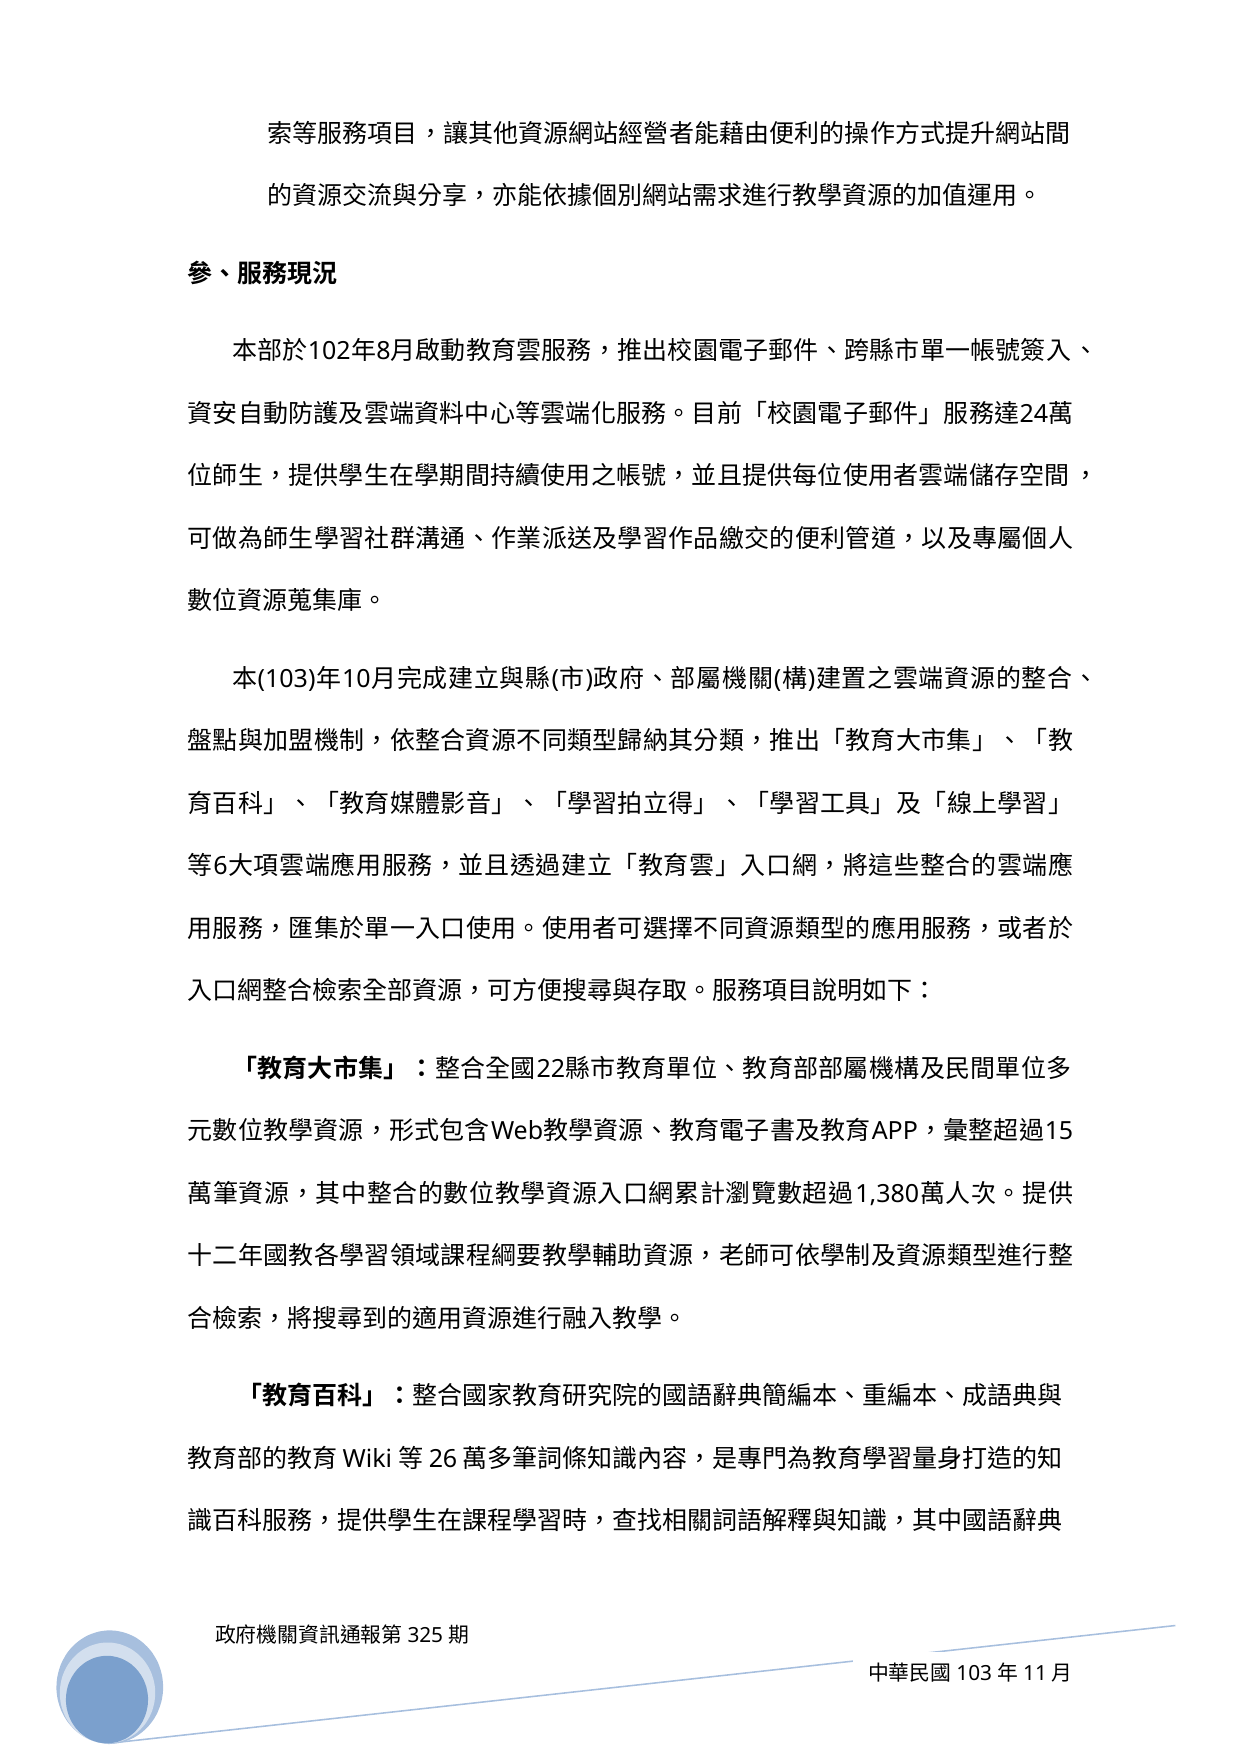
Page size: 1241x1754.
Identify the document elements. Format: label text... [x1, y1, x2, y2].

list 服務現況 [187, 229, 1073, 292]
text 本(103)年10月完成建立與縣(市)政府、部屬機關(構)建置之雲端資源的整合、盤點與加盟機制，依整合資源不同類型歸納其分類，推出「教育大市集」、「教育百科」、「教育媒體影音」、「學習拍立得」、「學習工具」及「線上學習」等6大項雲端應用服務，並且透過建立「教育雲」入口網，將這些整合的雲端應用服務，匯集於單一入口使用。使用者可選擇不同資源類型的應用服務，或者於入口網整合檢索全部資源，可方便搜尋與存取。服務項目說明如下： [187, 634, 1073, 1009]
text 「教育大市集」：整合全國22縣市教育單位、教育部部屬機構及民間單位多元數位教學資源，形式包含Web教學資源、教育電子書及教育APP，彙整超過15萬筆資源，其中整合的數位教學資源入口網累計瀏覽數超過1,380萬人次。提供十二年國教各學習領域課程綱要教學輔助資源，老師可依學制及資源類型進行整合檢索，將搜尋到的適用資源進行融入教學。 [187, 1024, 1073, 1337]
text 「教育百科」：整合國家教育研究院的國語辭典簡編本、重編本、成語典與教育部的教育Wiki 等26萬多筆詞條知識內容，是專門為教育學習量身打造的知識百科服務，提供學生在課程學習時，查找相關詞語解釋與知識，其中國語辭典 [187, 1352, 1073, 1539]
list 索等服務項目，讓其他資源網站經營者能藉由便利的操作方式提升網站間的資源交流與分享，亦能依據個別網站需求進行教學資源的加值運用。 [217, 89, 1073, 214]
text 本部於102年8月啟動教育雲服務，推出校園電子郵件、跨縣市單一帳號簽入、資安自動防護及雲端資料中心等雲端化服務。目前「校園電子郵件」服務達24萬位師生，提供學生在學期間持續使用之帳號，並且提供每位使用者雲端儲存空間，可做為師生學習社群溝通、作業派送及學習作品繳交的便利管道，以及專屬個人數位資源蒐集庫。 [187, 307, 1073, 619]
